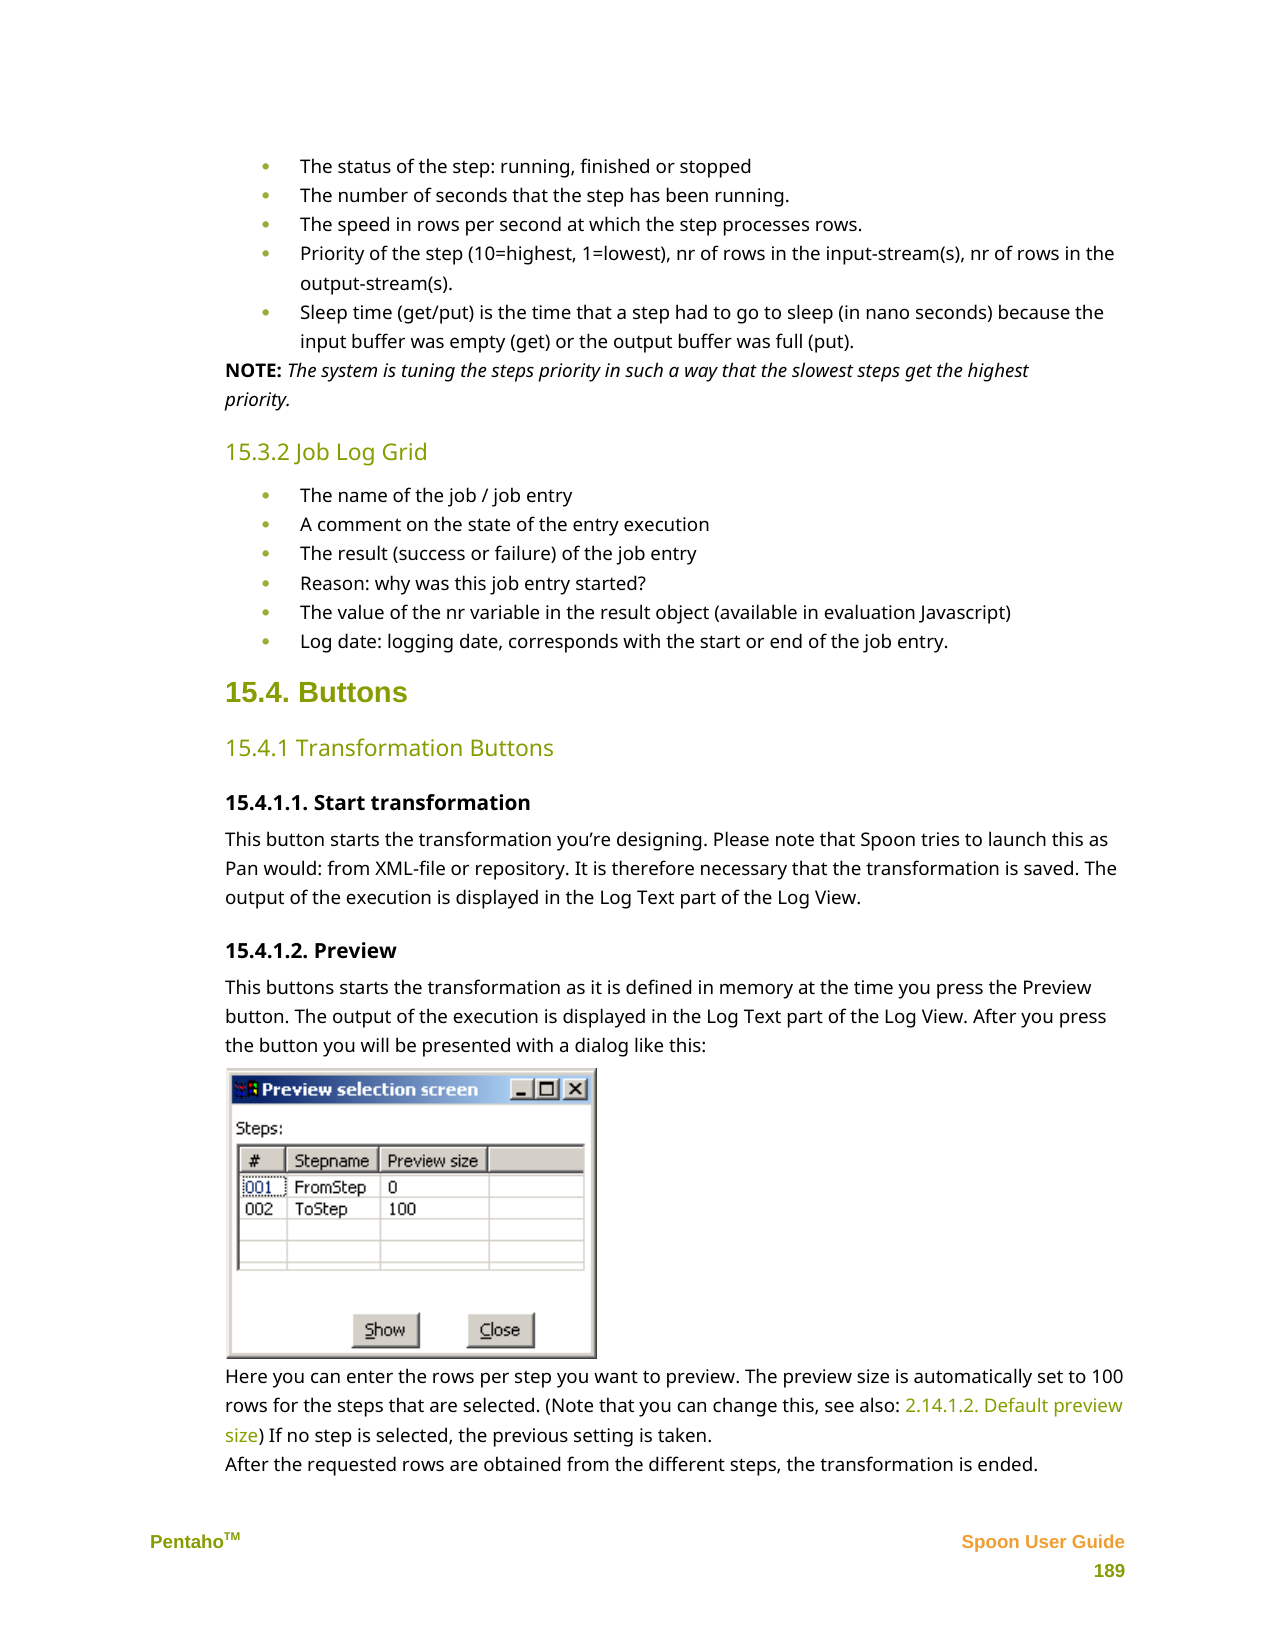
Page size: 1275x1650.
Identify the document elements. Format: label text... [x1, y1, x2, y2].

text This button starts the transformation you’re designing. Please note that Spoon tries to launch this as Pan would: from XML-file or repository. It is therefore necessary that the transformation is saved. The output of the execution is displayed in the Log Text part of the Log View. [225, 823, 1125, 910]
subtitle 15.4.1 Transformation Buttons [225, 733, 1125, 762]
list Reason: why was this job entry started? [262, 567, 1125, 596]
subtitle 15.4. Buttons [225, 679, 1125, 708]
text Here you can enter the rows per step you want to preview. The preview size is automatically set to 100 rows for the steps that are selected. (Note that you can change this, see also: 2.14.1.2. Default preview size) If no step is selected, the previous setting is taken. [225, 1058, 1125, 1448]
subtitle 15.4.1.2. Preview [225, 935, 1125, 964]
list The status of the step: running, finished or stopped [262, 150, 1125, 179]
text After the requested rows are obtained from the different steps, the transformation is ended. [225, 1448, 1125, 1477]
list Log date: logging date, corresponds with the start or end of the job entry. [262, 625, 1125, 654]
list Priority of the step (10=highest, 1=lowest), nr of rows in the input-stream(s), nr of rows in the output-stream(s). [262, 237, 1125, 296]
subtitle 15.3.2 Job Log Grid [225, 437, 1125, 467]
list The name of the job / job entry [262, 479, 1125, 508]
list A comment on the state of the entry execution [262, 508, 1125, 537]
text This buttons starts the transformation as it is defined in memory at the time you press the Preview button. The output of the execution is displayed in the Log Text part of the Log View. After you press the button you will be presented with a dialog like this: [225, 971, 1125, 1058]
list The result (success or failure) of the job entry [262, 537, 1125, 567]
text NOTE: The system is tuning the steps priority in such a way that the slowest steps get the highest [225, 354, 1125, 383]
text priority. [225, 383, 1125, 412]
list The number of seconds that the step has been running. [262, 179, 1125, 208]
subtitle 15.4.1.1. Start transformation [225, 787, 1125, 817]
list Sleep time (get/put) is the time that a step had to go to sleep (in nano seconds) because the input buffer was empty (get) or the output buffer was full (put). [262, 296, 1125, 354]
list The value of the nr variable in the result object (available in evaluation Javascript) [262, 596, 1125, 625]
list The speed in rows per second at which the step processes rows. [262, 208, 1125, 237]
